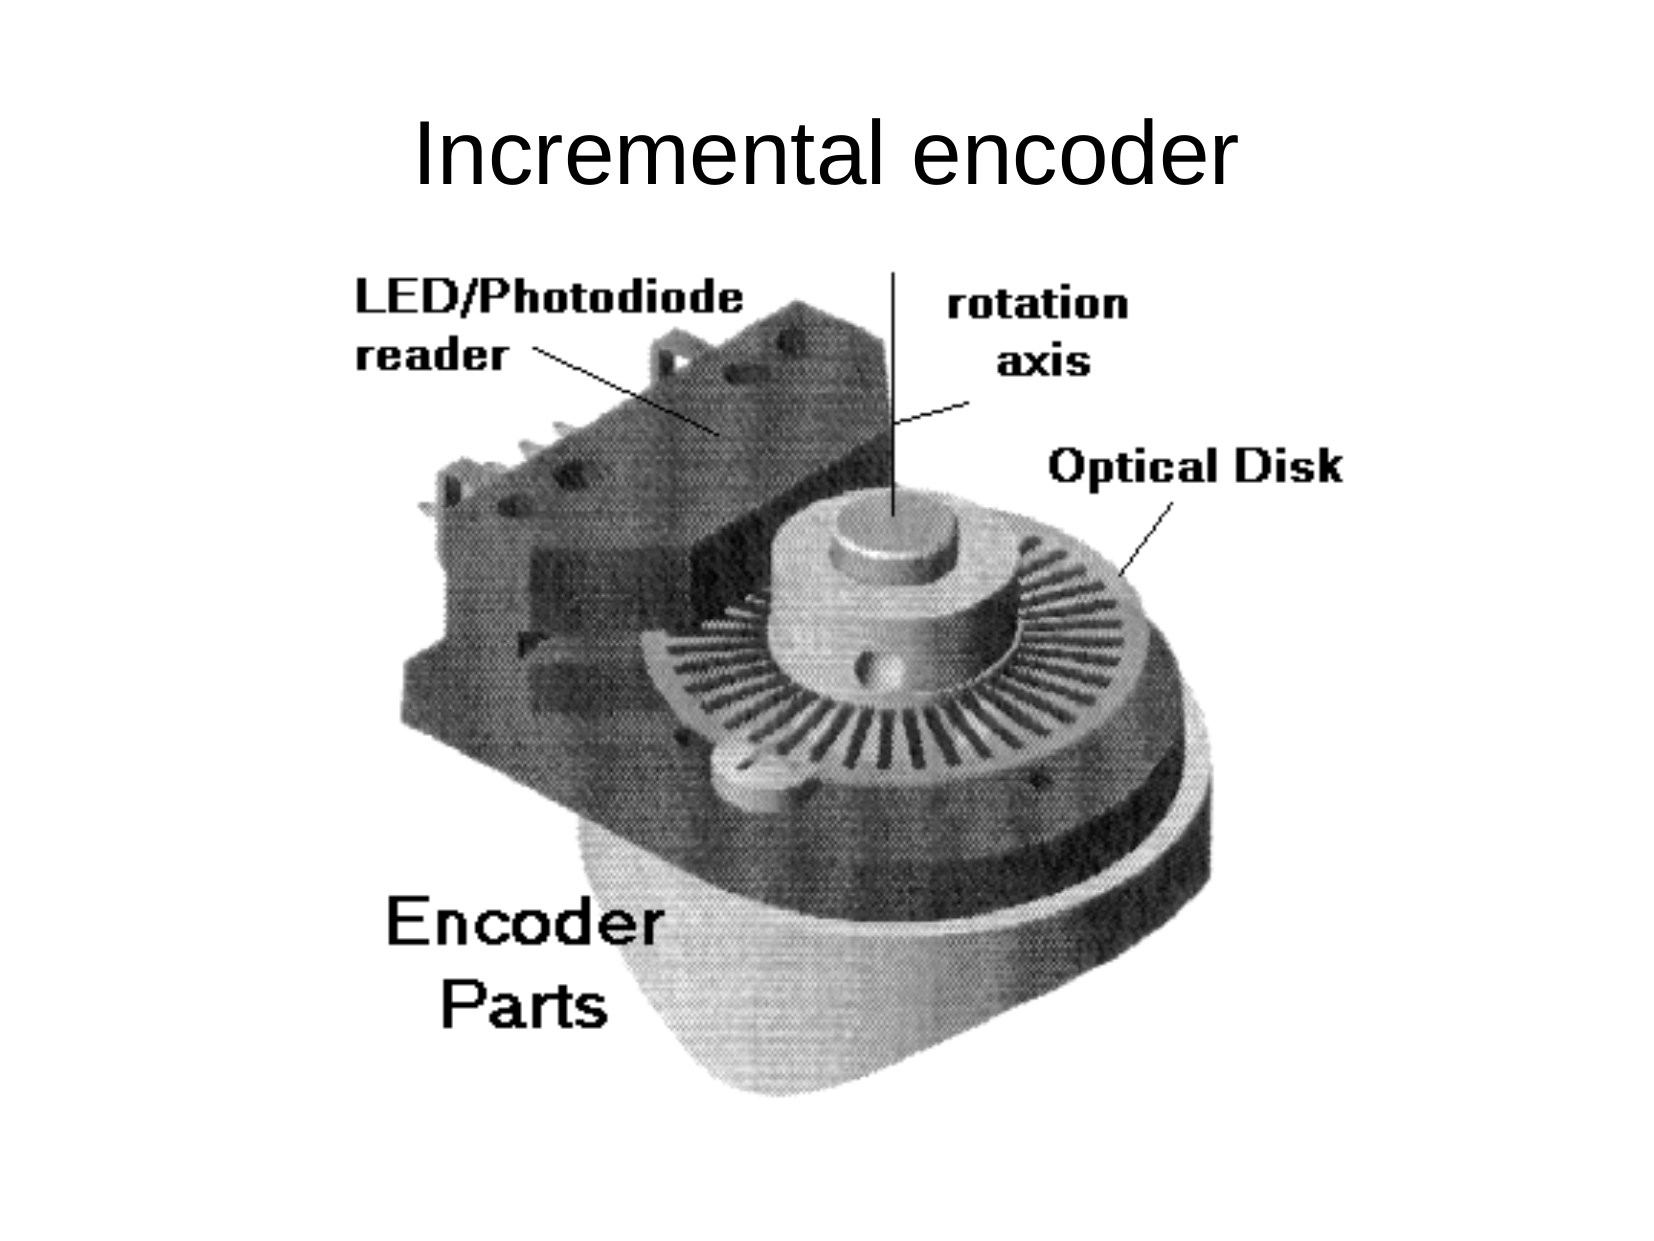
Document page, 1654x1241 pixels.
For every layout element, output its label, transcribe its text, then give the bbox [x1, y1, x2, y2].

picture [318, 256, 1355, 1187]
title Incremental encoder [82, 49, 1571, 257]
